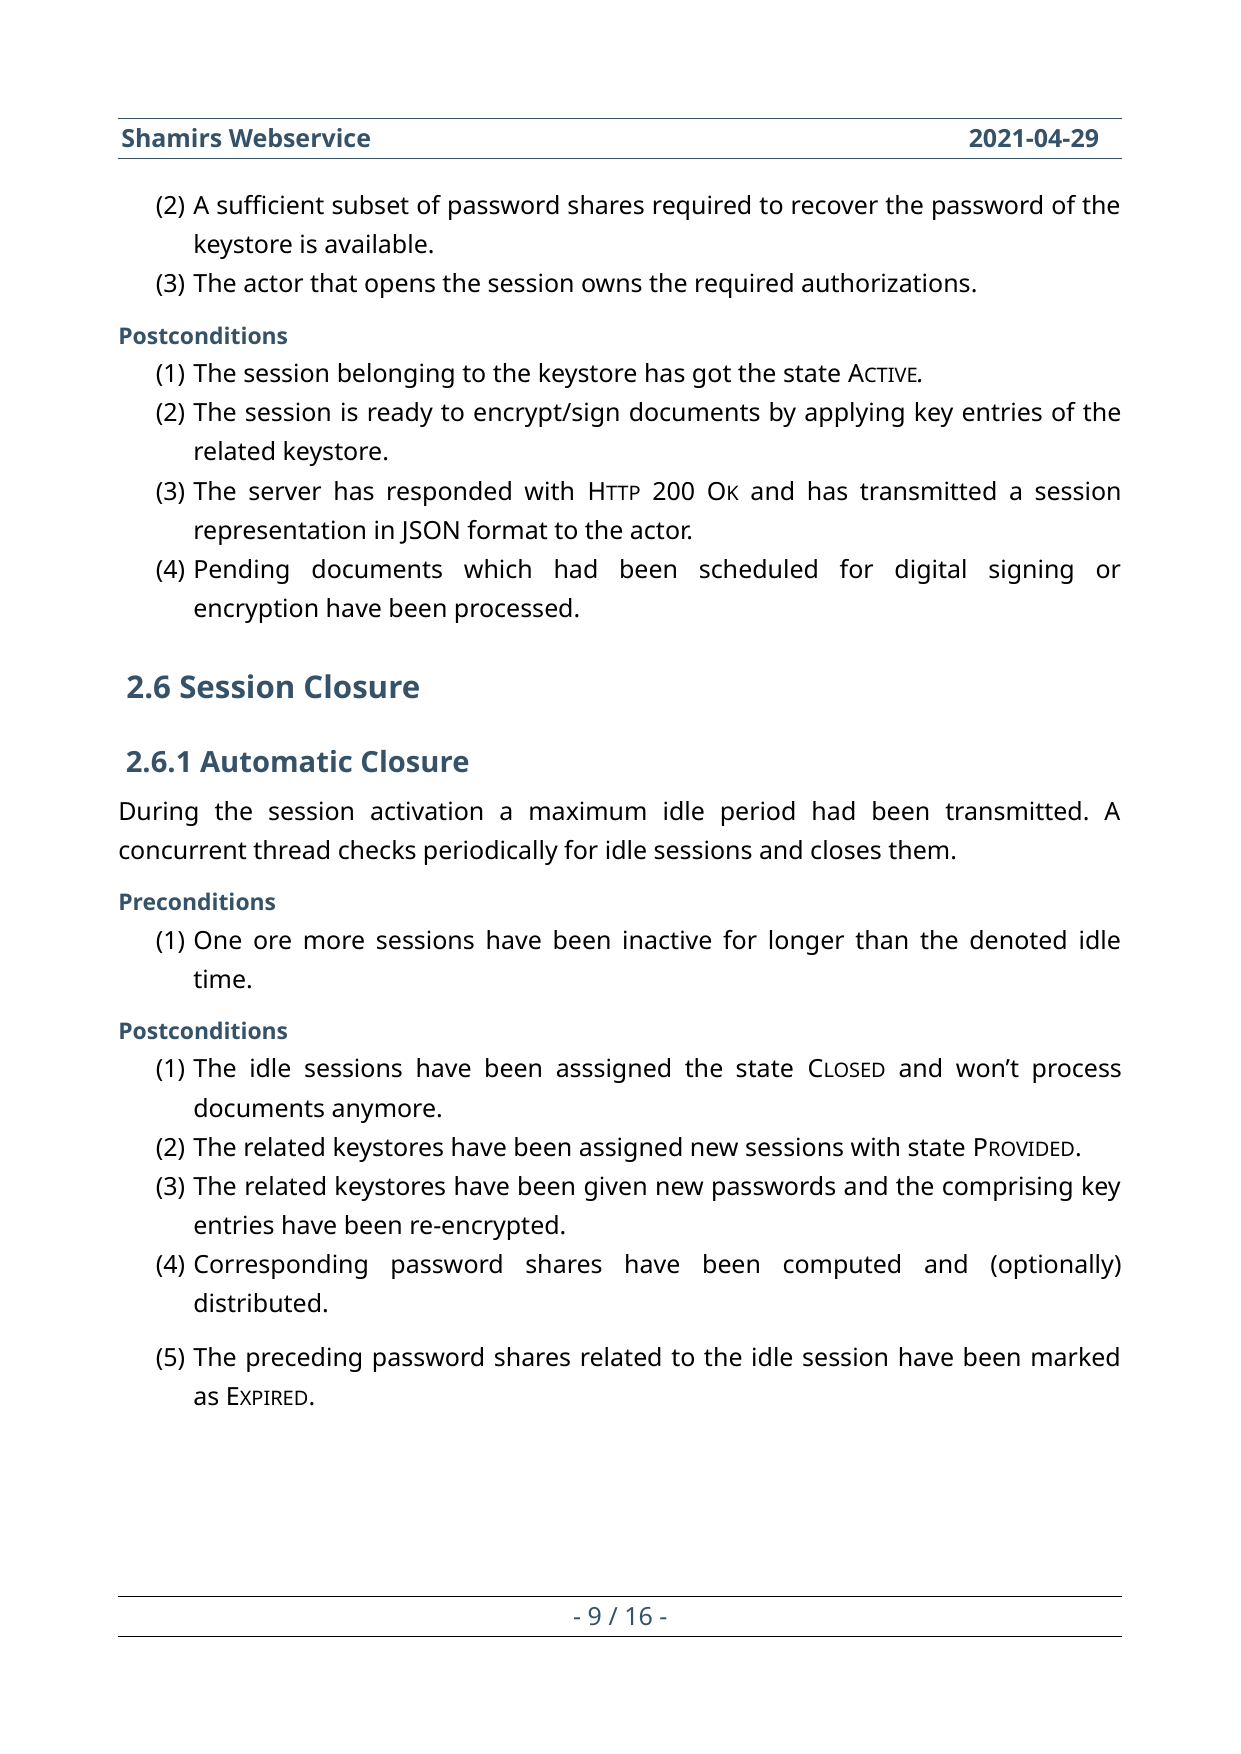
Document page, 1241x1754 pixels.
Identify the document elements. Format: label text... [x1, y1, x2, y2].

text During the session activation a maximum idle period had been transmitted. A concurrent thread checks periodically for idle sessions and closes them. [118, 793, 1122, 867]
list Corresponding password shares have been computed and (optionally) distributed. [156, 1247, 1122, 1320]
list The actor that opens the session owns the required authorizations. [156, 266, 1122, 300]
list The related keystores have been assigned new sessions with state Provided. [156, 1129, 1122, 1163]
text Postconditions [118, 1015, 1122, 1046]
list The idle sessions have been asssigned the state Closed and won’t process documents anymore. [156, 1051, 1122, 1124]
list The preceding password shares related to the idle session have been marked as Expired. [156, 1340, 1122, 1413]
list Pending documents which had been scheduled for digital signing or encryption have been processed. [156, 552, 1122, 625]
list The session belonging to the keystore has got the state Active. [156, 356, 1122, 390]
list The session is ready to encrypt/sign documents by applying key entries of the related keystore. [156, 395, 1122, 468]
subtitle Session Closure [118, 665, 1122, 708]
text Preconditions [118, 886, 1122, 918]
list The related keystores have been given new passwords and the comprising key entries have been re-encrypted. [156, 1169, 1122, 1242]
list The server has responded with Http 200 Ok and has transmitted a session representation in JSON format to the actor. [156, 473, 1122, 546]
text Postconditions [118, 320, 1122, 351]
subtitle Automatic Closure [118, 741, 1122, 781]
list A sufficient subset of password shares required to recover the password of the keystore is available. [156, 188, 1122, 261]
list One ore more sessions have been inactive for longer than the denoted idle time. [156, 922, 1122, 996]
